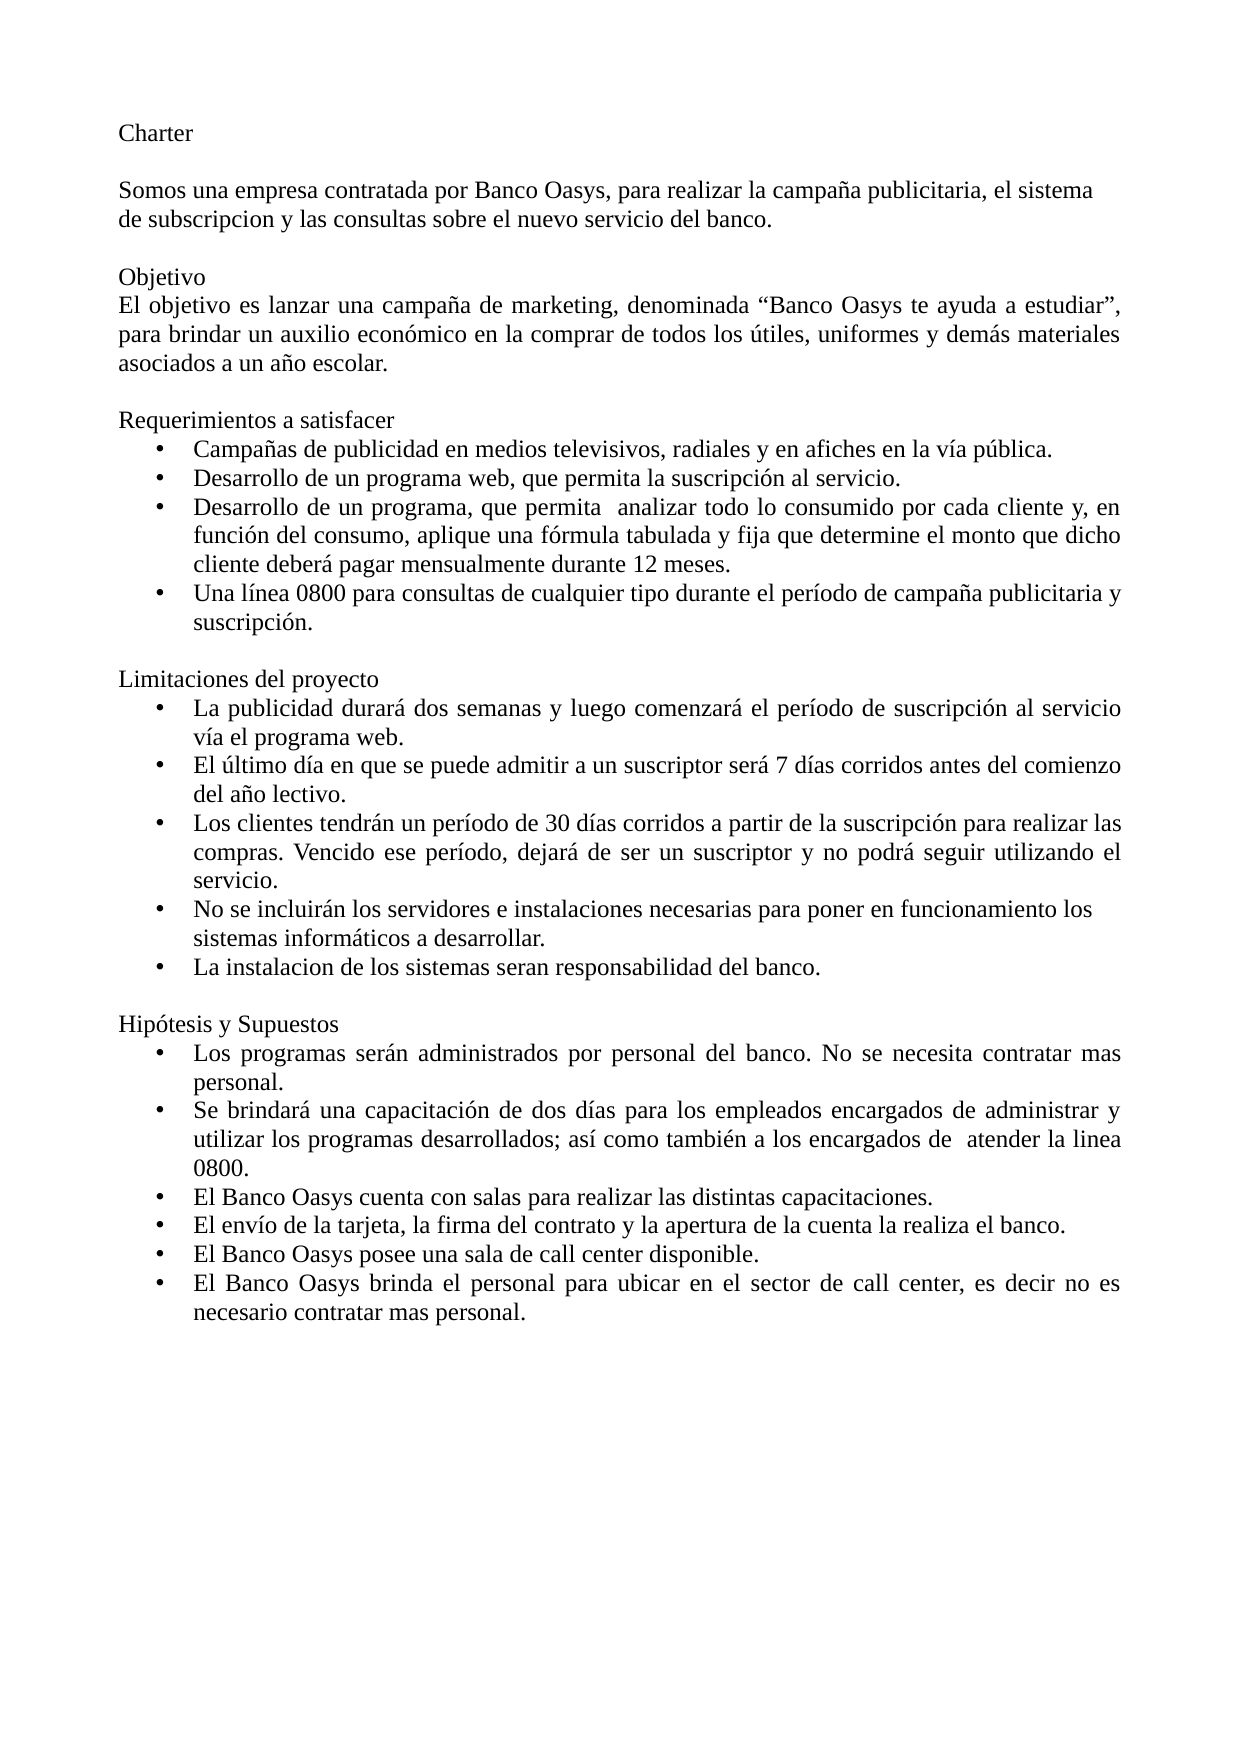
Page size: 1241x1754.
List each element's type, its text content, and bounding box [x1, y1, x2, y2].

list El Banco Oasys brinda el personal para ubicar en el sector de call center, es decir no es necesario contratar mas personal. [156, 1268, 1122, 1326]
text Charter [118, 118, 1122, 147]
list Campañas de publicidad en medios televisivos, radiales y en afiches en la vía pública. [156, 434, 1122, 463]
list Se brindará una capacitación de dos días para los empleados encargados de administrar y utilizar los programas desarrollados; así como también a los encargados de atender la linea 0800. [156, 1096, 1122, 1182]
text Somos una empresa contratada por Banco Oasys, para realizar la campaña publicitaria, el sistema de subscripcion y las consultas sobre el nuevo servicio del banco. [118, 176, 1122, 233]
text Objetivo [118, 262, 1122, 291]
list Una línea 0800 para consultas de cualquier tipo durante el período de campaña publicitaria y suscripción. [156, 578, 1122, 636]
text Limitaciones del proyecto [118, 664, 1122, 693]
text Requerimientos a satisfacer [118, 406, 1122, 434]
list El Banco Oasys cuenta con salas para realizar las distintas capacitaciones. [156, 1182, 1122, 1211]
text El objetivo es lanzar una campaña de marketing, denominada “Banco Oasys te ayuda a estudiar”, para brindar un auxilio económico en la comprar de todos los útiles, uniformes y demás materiales asociados a un año escolar. [118, 291, 1122, 377]
list La publicidad durará dos semanas y luego comenzará el período de suscripción al servicio vía el programa web. [156, 693, 1122, 751]
list El Banco Oasys posee una sala de call center disponible. [156, 1239, 1122, 1268]
text Hipótesis y Supuestos [118, 1009, 1122, 1038]
list Los clientes tendrán un período de 30 días corridos a partir de la suscripción para realizar las compras. Vencido ese período, dejará de ser un suscriptor y no podrá seguir utilizando el servicio. [156, 808, 1122, 894]
list No se incluirán los servidores e instalaciones necesarias para poner en funcionamiento los sistemas informáticos a desarrollar. [156, 894, 1122, 952]
list El último día en que se puede admitir a un suscriptor será 7 días corridos antes del comienzo del año lectivo. [156, 751, 1122, 808]
list Los programas serán administrados por personal del banco. No se necesita contratar mas personal. [156, 1038, 1122, 1096]
list Desarrollo de un programa web, que permita la suscripción al servicio. [156, 463, 1122, 492]
list Desarrollo de un programa, que permita analizar todo lo consumido por cada cliente y, en función del consumo, aplique una fórmula tabulada y fija que determine el monto que dicho cliente deberá pagar mensualmente durante 12 meses. [156, 492, 1122, 578]
list La instalacion de los sistemas seran responsabilidad del banco. [156, 952, 1122, 981]
list El envío de la tarjeta, la firma del contrato y la apertura de la cuenta la realiza el banco. [156, 1211, 1122, 1239]
